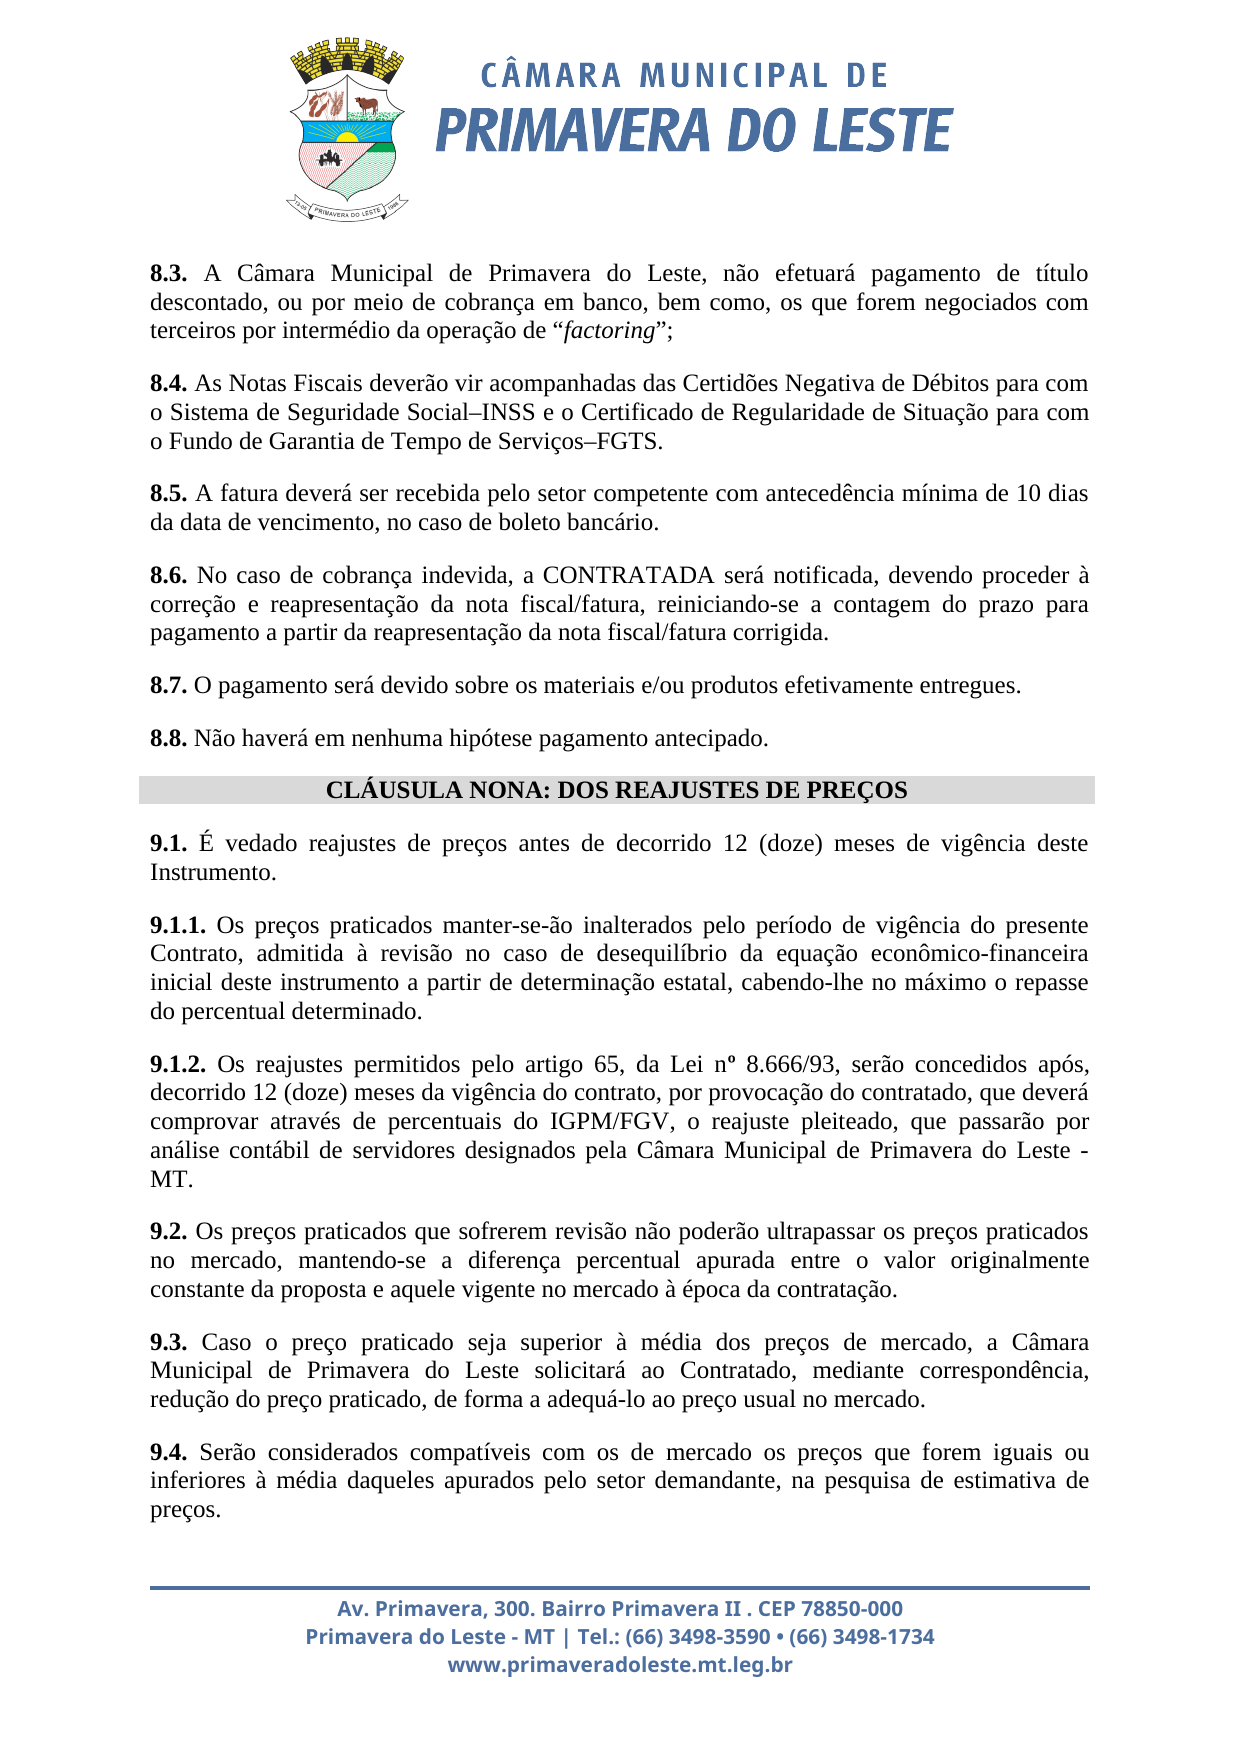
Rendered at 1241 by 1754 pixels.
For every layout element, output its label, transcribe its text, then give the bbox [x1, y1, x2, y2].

table_header CLÁUSULA NONA: DOS REAJUSTES DE PREÇOS [139, 776, 1095, 804]
text 9.2. Os preços praticados que sofrerem revisão não poderão ultrapassar os preços praticados no mercado, mantendo-se a diferença percentual apurada entre o valor originalmente constante da proposta e aquele vigente no mercado à época da contratação. [150, 1216, 1090, 1303]
text 9.1. É vedado reajustes de preços antes de decorrido 12 (doze) meses de vigência deste Instrumento. [150, 828, 1090, 886]
text 9.1.2. Os reajustes permitidos pelo artigo 65, da Lei nº 8.666/93, serão concedidos após, decorrido 12 (doze) meses da vigência do contrato, por provocação do contratado, que deverá comprovar através de percentuais do IGPM/FGV, o reajuste pleiteado, que passarão por análise contábil de servidores designados pela Câmara Municipal de Primavera do Leste - MT. [150, 1049, 1090, 1192]
text 8.6. No caso de cobrança indevida, a CONTRATADA será notificada, devendo proceder à correção e reapresentação da nota fiscal/fatura, reiniciando-se a contagem do prazo para pagamento a partir da reapresentação da nota fiscal/fatura corrigida. [150, 560, 1090, 646]
text 8.4. As Notas Fiscais deverão vir acompanhadas das Certidões Negativa de Débitos para com o Sistema de Seguridade Social–INSS e o Certificado de Regularidade de Situação para com o Fundo de Garantia de Tempo de Serviços–FGTS. [150, 368, 1090, 454]
text 8.5. A fatura deverá ser recebida pelo setor competente com antecedência mínima de 10 dias da data de vencimento, no caso de boleto bancário. [150, 478, 1090, 536]
text 9.1.1. Os preços praticados manter-se-ão inalterados pelo período de vigência do presente Contrato, admitida à revisão no caso de desequilíbrio da equação econômico-financeira inicial deste instrumento a partir de determinação estatal, cabendo-lhe no máximo o repasse do percentual determinado. [150, 910, 1090, 1025]
text 8.8. Não haverá em nenhuma hipótese pagamento antecipado. [150, 723, 1090, 752]
text 8.7. O pagamento será devido sobre os materiais e/ou produtos efetivamente entregues. [150, 670, 1090, 699]
picture [117, 25, 1092, 236]
text 8.3. A Câmara Municipal de Primavera do Leste, não efetuará pagamento de título descontado, ou por meio de cobrança em banco, bem como, os que forem negociados com terceiros por intermédio da operação de “factoring”; [150, 258, 1090, 344]
text 9.4. Serão considerados compatíveis com os de mercado os preços que forem iguais ou inferiores à média daqueles apurados pelo setor demandante, na pesquisa de estimativa de preços. [150, 1437, 1090, 1523]
text 9.3. Caso o preço praticado seja superior à média dos preços de mercado, a Câmara Municipal de Primavera do Leste solicitará ao Contratado, mediante correspondência, redução do preço praticado, de forma a adequá-lo ao preço usual no mercado. [150, 1327, 1090, 1413]
